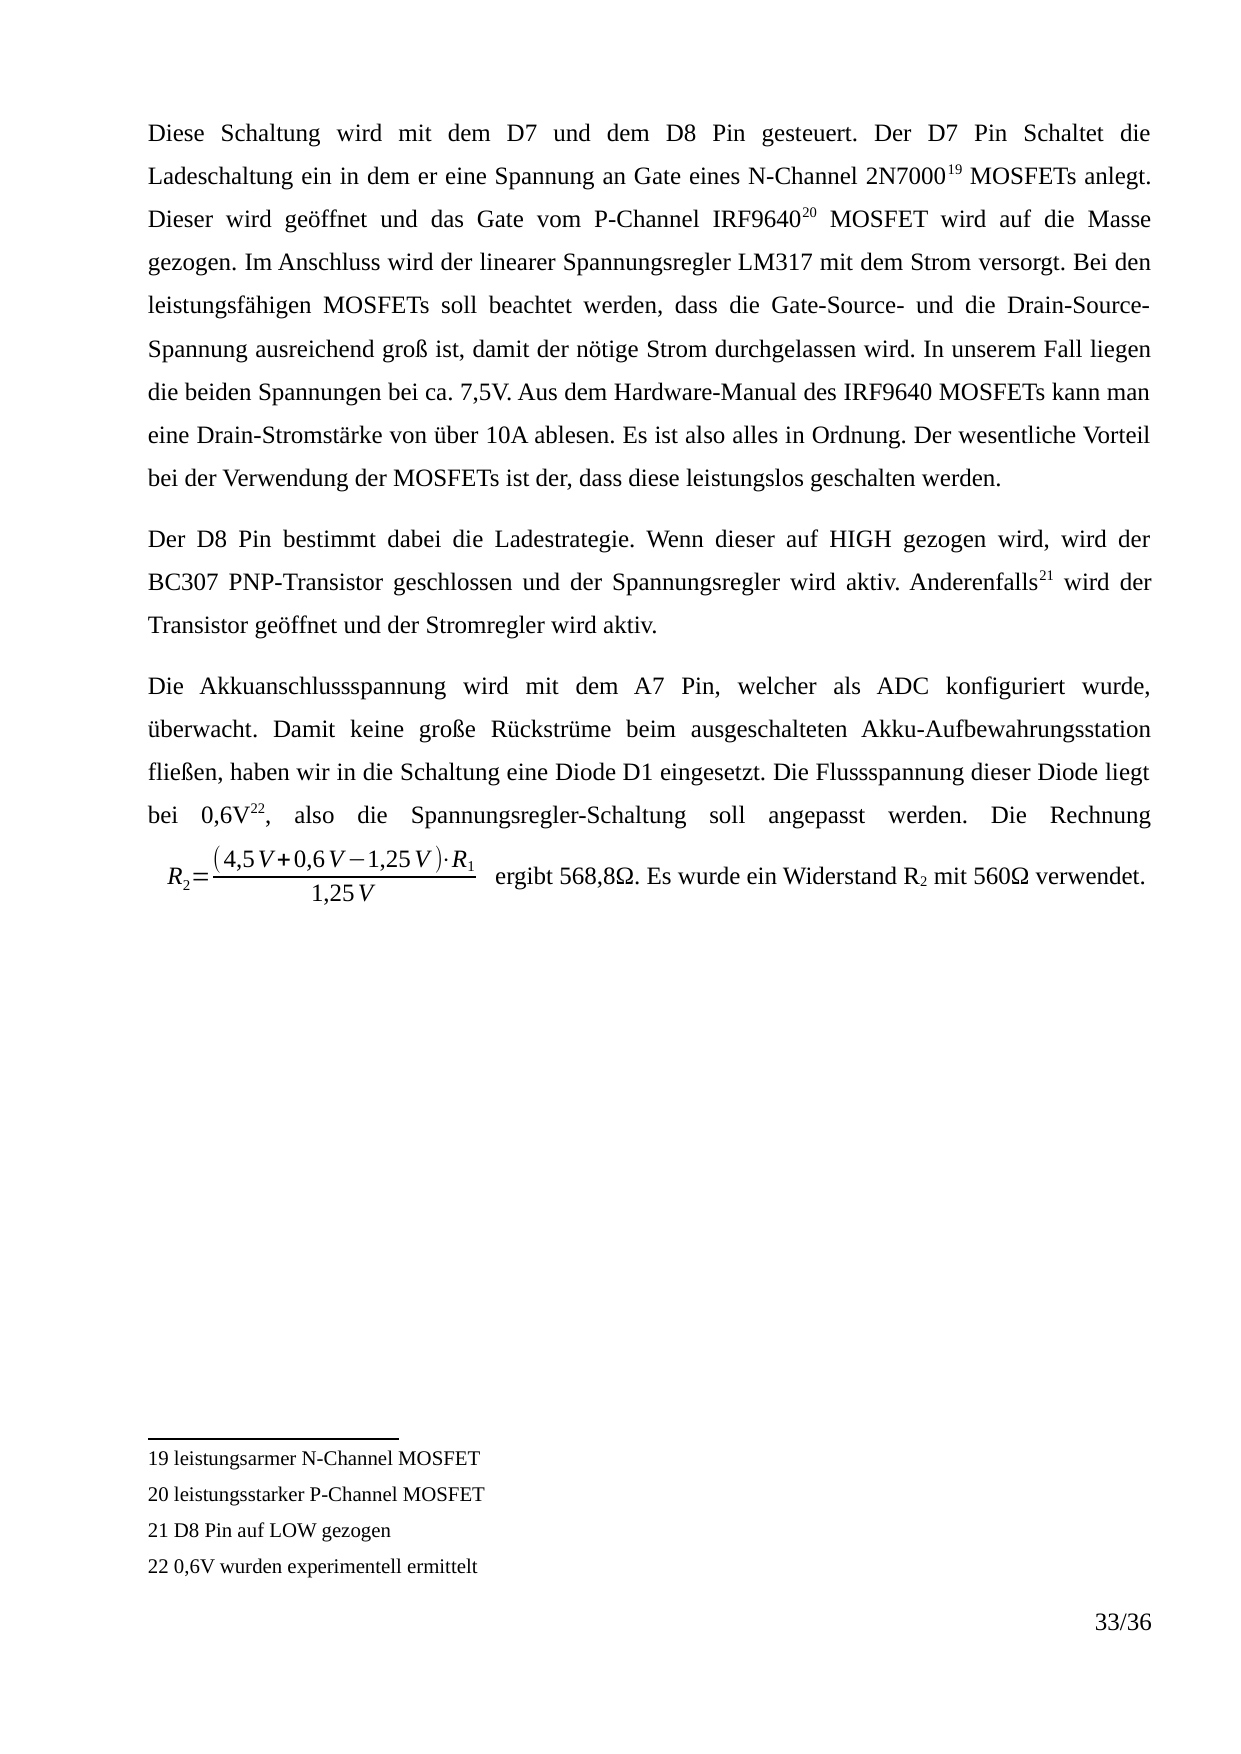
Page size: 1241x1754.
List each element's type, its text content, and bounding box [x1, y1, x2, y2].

text D8 Pin auf LOW gezogen [148, 1517, 1152, 1542]
text leistungsstarker P-Channel MOSFET [148, 1481, 1152, 1506]
text leistungsarmer N-Channel MOSFET [148, 1445, 1152, 1469]
text 0,6V wurden experimentell ermittelt [148, 1553, 1152, 1578]
text Der D8 Pin bestimmt dabei die Ladestrategie. Wenn dieser auf HIGH gezogen wird, wird der BC307 PNP-Transistor geschlossen und der Spannungsregler wird aktiv. Anderenfalls wird der Transistor geöffnet und der Stromregler wird aktiv. [148, 524, 1152, 639]
text Diese Schaltung wird mit dem D7 und dem D8 Pin gesteuert. Der D7 Pin Schaltet die Ladeschaltung ein in dem er eine Spannung an Gate eines N-Channel 2N7000 MOSFETs anlegt. Dieser wird geöffnet und das Gate vom P-Channel IRF9640 MOSFET wird auf die Masse gezogen. Im Anschluss wird der linearer Spannungsregler LM317 mit dem Strom versorgt. Bei den leistungsfähigen MOSFETs soll beachtet werden, dass die Gate-Source- und die Drain-Source-Spannung ausreichend groß ist, damit der nötige Strom durchgelassen wird. In unserem Fall liegen die beiden Spannungen bei ca. 7,5V. Aus dem Hardware-Manual des IRF9640 MOSFETs kann man eine Drain-Stromstärke von über 10A ablesen. Es ist also alles in Ordnung. Der wesentliche Vorteil bei der Verwendung der MOSFETs ist der, dass diese leistungslos geschalten werden. [148, 118, 1152, 492]
text Die Akkuanschlussspannung wird mit dem A7 Pin, welcher als ADC konfiguriert wurde, überwacht. Damit keine große Rückstrüme beim ausgeschalteten Akku-Aufbewahrungsstation fließen, haben wir in die Schaltung eine Diode D1 eingesetzt. Die Flussspannung dieser Diode liegt bei 0,6V, also die Spannungsregler-Schaltung soll angepasst werden. Die Rechnung ergibt 568,8Ω. Es wurde ein Widerstand R2 mit 560Ω verwendet. [148, 671, 1152, 907]
